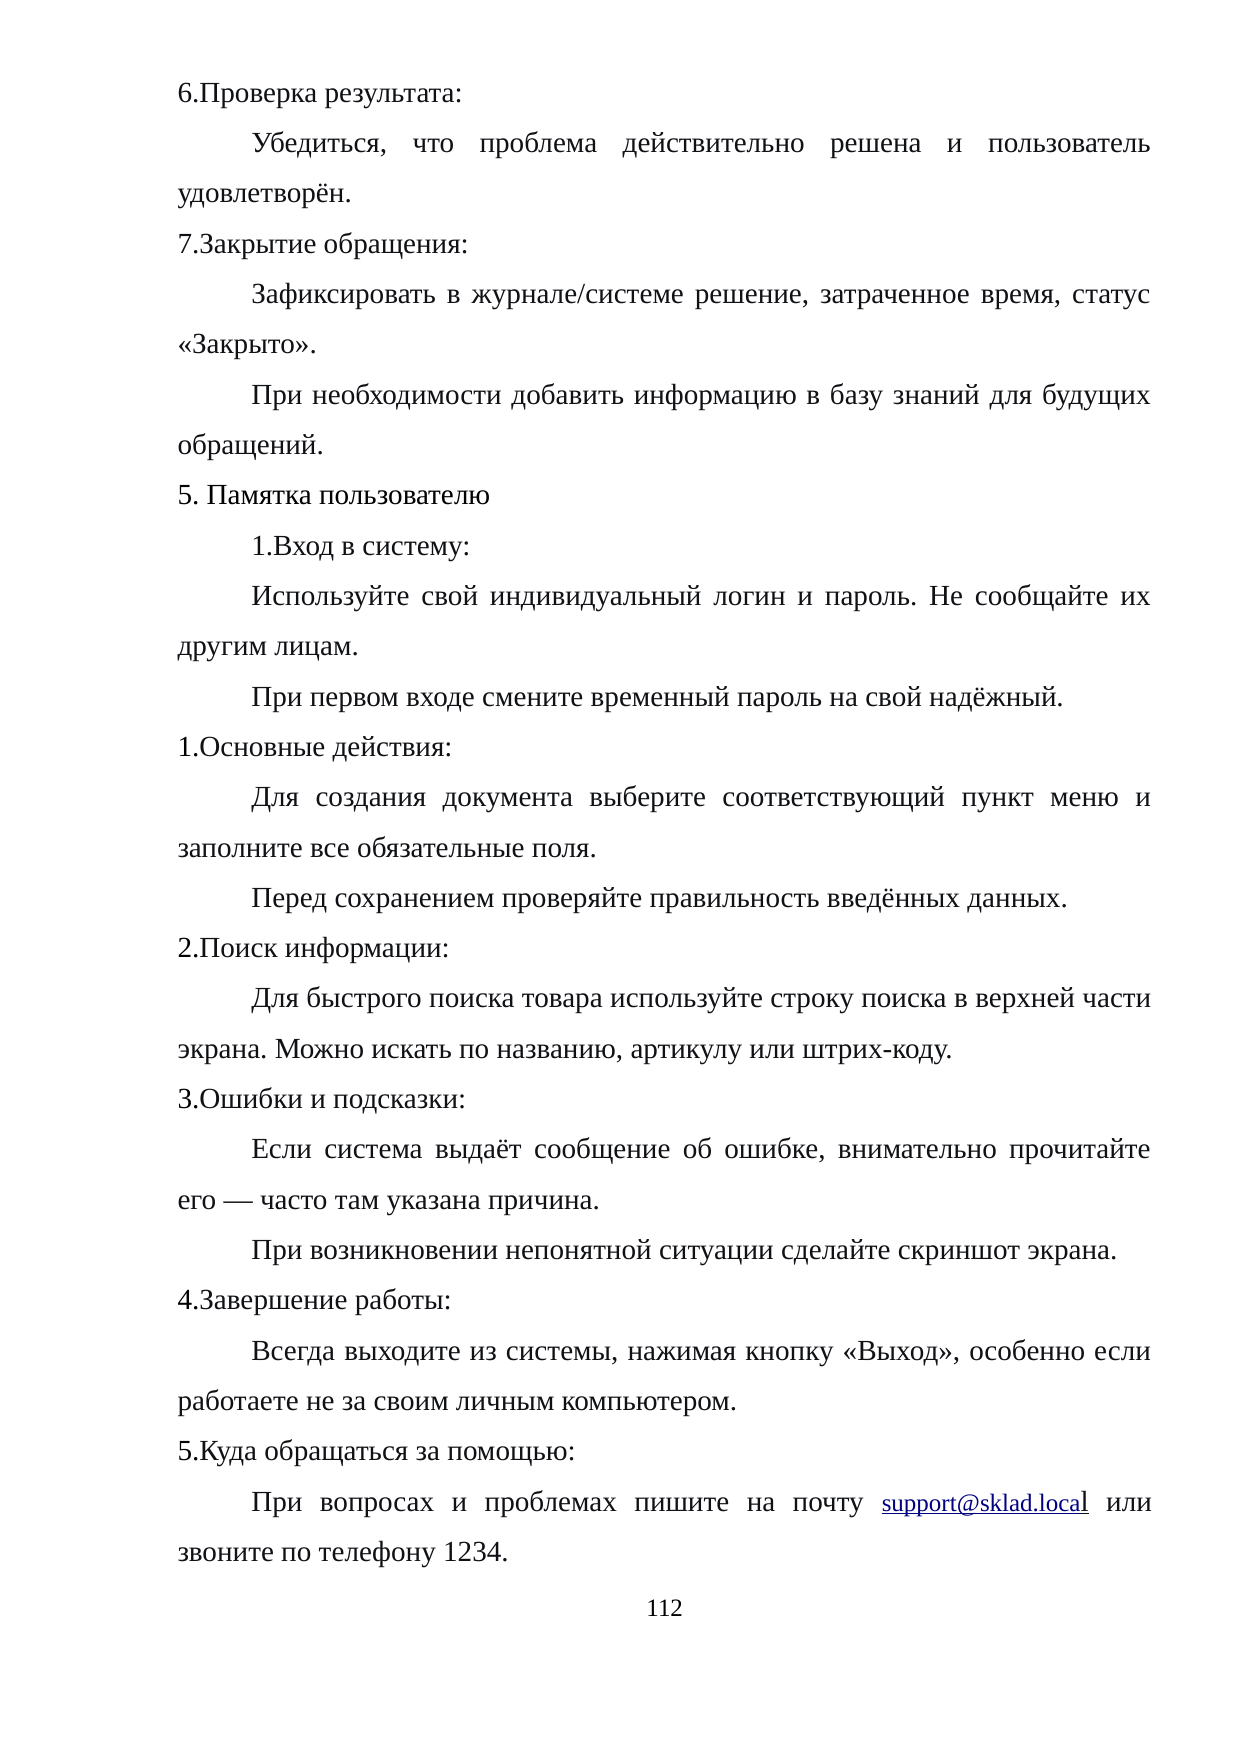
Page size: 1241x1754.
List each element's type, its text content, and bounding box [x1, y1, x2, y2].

text Перед сохранением проверяйте правильность введённых данных. [177, 880, 1152, 913]
list Ошибки и подсказки: [177, 1081, 1152, 1115]
text 5. Памятка пользователю [177, 477, 1152, 511]
text 6.Проверка результата: [177, 75, 1152, 108]
text Убедиться, что проблема действительно решена и пользователь удовлетворён. [177, 125, 1152, 209]
text Если система выдаёт сообщение об ошибке, внимательно прочитайте его — часто там указана причина. [177, 1132, 1152, 1215]
text При вопросах и проблемах пишите на почту support@sklad.local или звоните по телефону 1234. [177, 1484, 1152, 1568]
text 1.Вход в систему: [177, 528, 1152, 561]
text Для быстрого поиска товара используйте строку поиска в верхней части экрана. Можно искать по названию, артикулу или штрих-коду. [177, 981, 1152, 1064]
list Завершение работы: [177, 1282, 1152, 1316]
text 7.Закрытие обращения: [177, 226, 1152, 259]
text Используйте свой индивидуальный логин и пароль. Не сообщайте их другим лицам. [177, 578, 1152, 662]
text Для создания документа выберите соответствующий пункт меню и заполните все обязательные поля. [177, 779, 1152, 863]
text При необходимости добавить информацию в базу знаний для будущих обращений. [177, 377, 1152, 461]
text При возникновении непонятной ситуации сделайте скриншот экрана. [177, 1232, 1152, 1266]
text Зафиксировать в журнале/системе решение, затраченное время, статус «Закрыто». [177, 276, 1152, 360]
text При первом входе смените временный пароль на свой надёжный. [177, 679, 1152, 712]
list Куда обращаться за помощью: [177, 1433, 1152, 1467]
text Всегда выходите из системы, нажимая кнопку «Выход», особенно если работаете не за своим личным компьютером. [177, 1333, 1152, 1417]
list Основные действия: [177, 729, 1152, 763]
list Поиск информации: [177, 930, 1152, 964]
